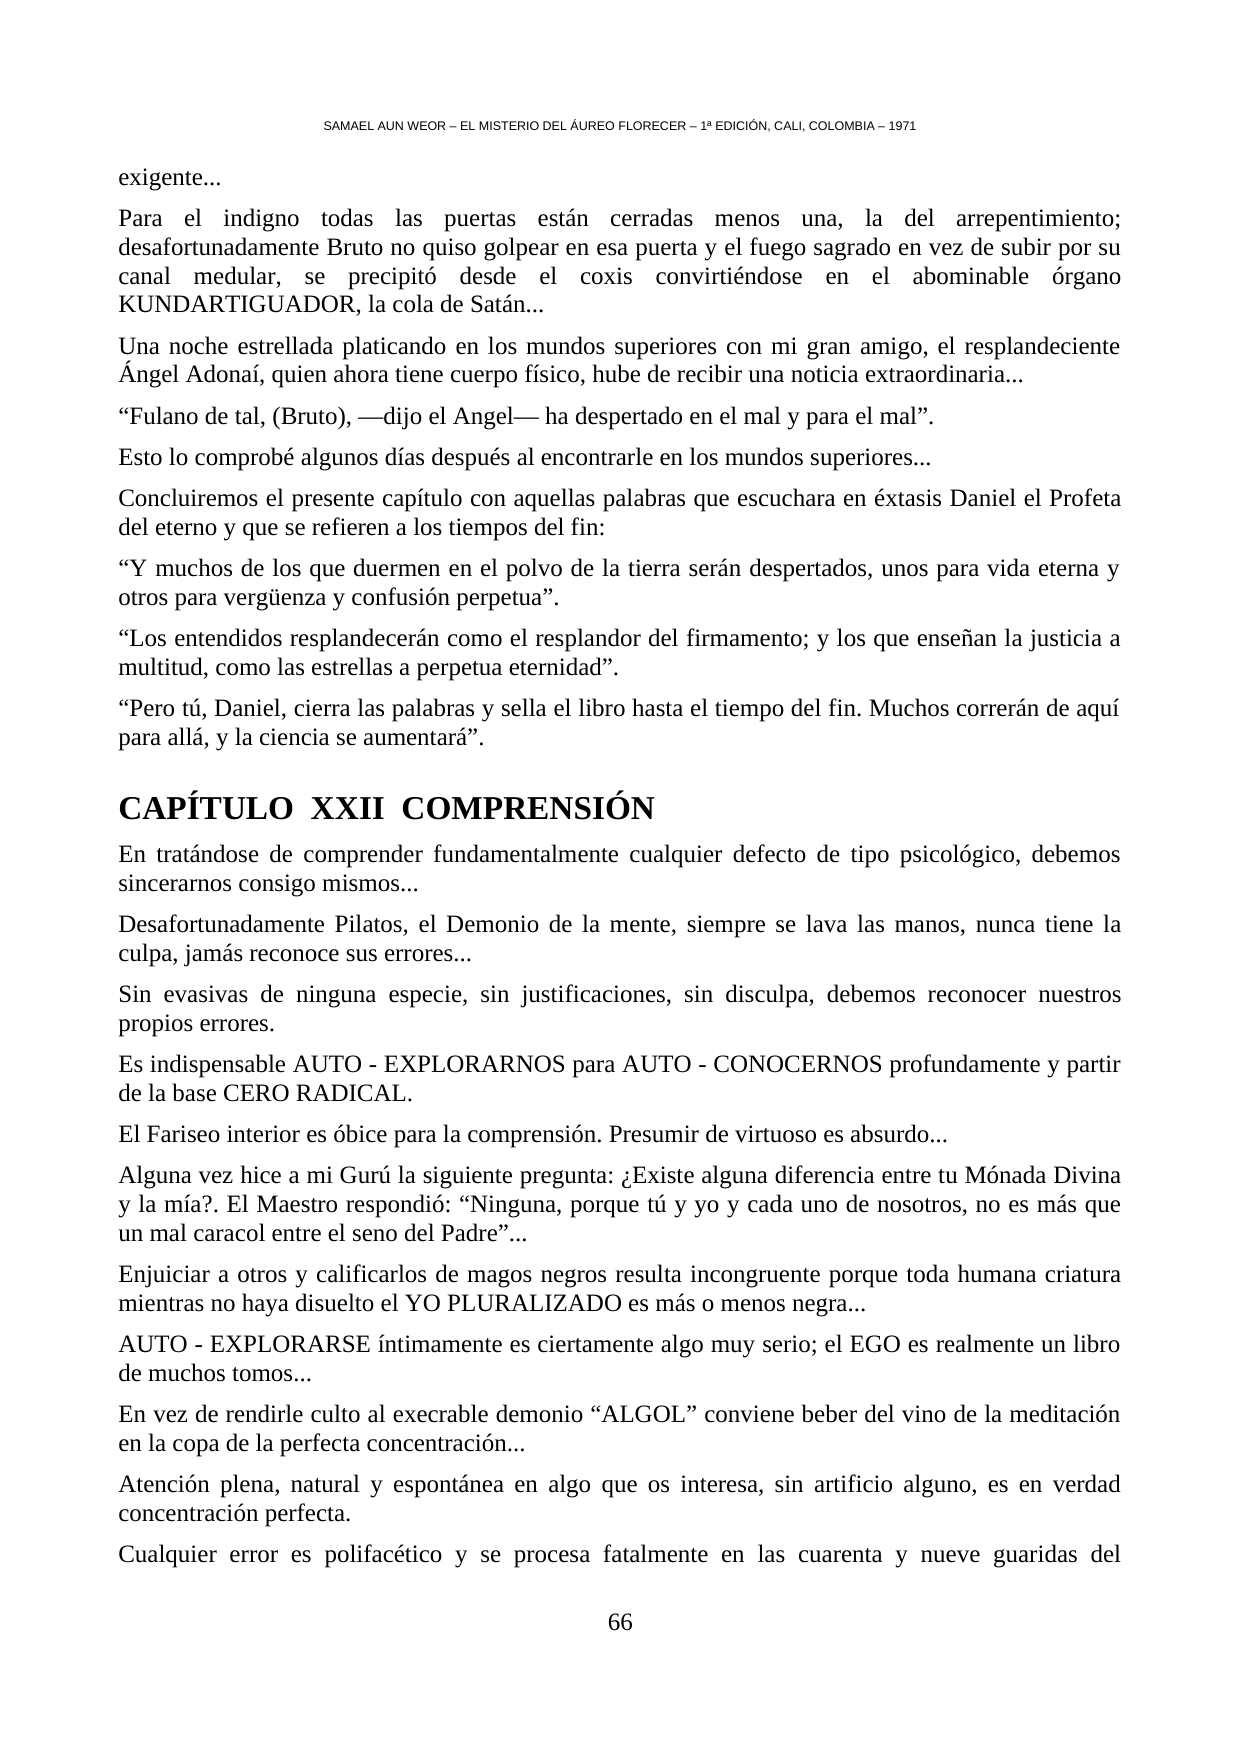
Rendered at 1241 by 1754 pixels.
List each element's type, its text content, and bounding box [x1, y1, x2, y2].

text Es indispensable AUTO - EXPLORARNOS para AUTO - CONOCERNOS profundamente y partir de la base CERO RADICAL. [118, 1049, 1122, 1107]
text AUTO - EXPLORARSE íntimamente es ciertamente algo muy serio; el EGO es realmente un libro de muchos tomos... [118, 1329, 1122, 1387]
text En tratándose de comprender fundamentalmente cualquier defecto de tipo psicológico, debemos sincerarnos consigo mismos... [118, 839, 1122, 897]
text “Pero tú, Daniel, cierra las palabras y sella el libro hasta el tiempo del fin. Muchos correrán de aquí para allá, y la ciencia se aumentará”. [118, 693, 1122, 751]
text Para el indigno todas las puertas están cerradas menos una, la del arrepentimiento; desafortunadamente Bruto no quiso golpear en esa puerta y el fuego sagrado en vez de subir por su canal medular, se precipitó desde el coxis convirtiéndose en el abominable órgano KUNDARTIGUADOR, la cola de Satán... [118, 203, 1122, 318]
text “Y muchos de los que duermen en el polvo de la tierra serán despertados, unos para vida eterna y otros para vergüenza y confusión perpetua”. [118, 553, 1122, 611]
text “Fulano de tal, (Bruto), —dijo el Angel— ha despertado en el mal y para el mal”. [118, 401, 1122, 429]
subtitle CAPÍTULO XXII COMPRENSIÓN [118, 788, 1122, 827]
text El Fariseo interior es óbice para la comprensión. Presumir de virtuoso es absurdo... [118, 1119, 1122, 1148]
text Alguna vez hice a mi Gurú la siguiente pregunta: ¿Existe alguna diferencia entre tu Mónada Divina y la mía?. El Maestro respondió: “Ninguna, porque tú y yo y cada uno de nosotros, no es más que un mal caracol entre el seno del Padre”... [118, 1160, 1122, 1247]
text Una noche estrellada platicando en los mundos superiores con mi gran amigo, el resplandeciente Ángel Adonaí, quien ahora tiene cuerpo físico, hube de recibir una noticia extraordinaria... [118, 331, 1122, 388]
text Enjuiciar a otros y calificarlos de magos negros resulta incongruente porque toda humana criatura mientras no haya disuelto el YO PLURALIZADO es más o menos negra... [118, 1259, 1122, 1317]
text “Los entendidos resplandecerán como el resplandor del firmamento; y los que enseñan la justicia a multitud, como las estrellas a perpetua eternidad”. [118, 623, 1122, 681]
text Atención plena, natural y espontánea en algo que os interesa, sin artificio alguno, es en verdad concentración perfecta. [118, 1469, 1122, 1527]
text Esto lo comprobé algunos días después al encontrarle en los mundos superiores... [118, 442, 1122, 471]
text exigente... [118, 162, 1122, 191]
text Sin evasivas de ninguna especie, sin justificaciones, sin disculpa, debemos reconocer nuestros propios errores. [118, 979, 1122, 1037]
text Concluiremos el presente capítulo con aquellas palabras que escuchara en éxtasis Daniel el Profeta del eterno y que se refieren a los tiempos del fin: [118, 483, 1122, 541]
text Desafortunadamente Pilatos, el Demonio de la mente, siempre se lava las manos, nunca tiene la culpa, jamás reconoce sus errores... [118, 909, 1122, 967]
text En vez de rendirle culto al execrable demonio “ALGOL” conviene beber del vino de la meditación en la copa de la perfecta concentración... [118, 1399, 1122, 1457]
text Cualquier error es polifacético y se procesa fatalmente en las cuarenta y nueve guaridas del [118, 1539, 1122, 1568]
